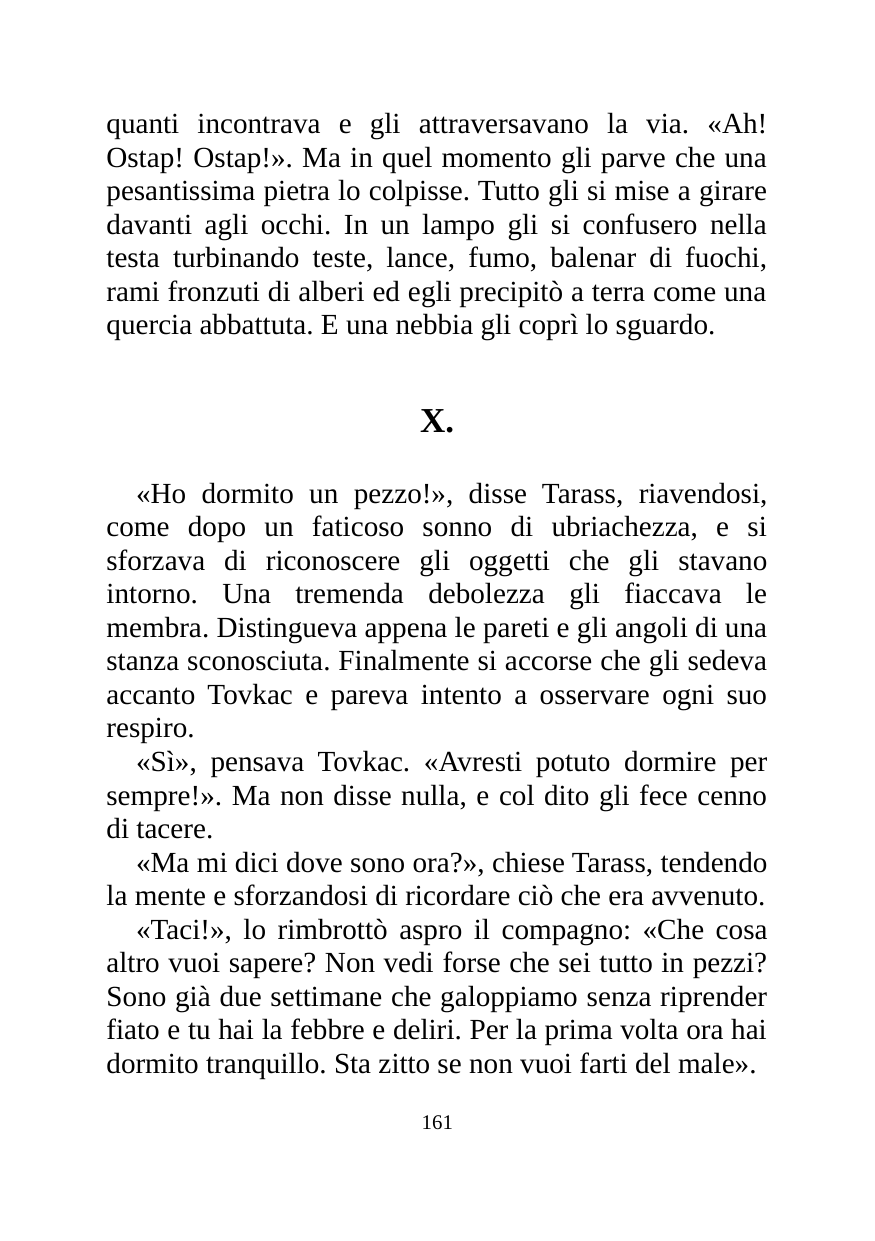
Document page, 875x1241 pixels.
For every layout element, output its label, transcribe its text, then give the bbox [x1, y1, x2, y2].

text «Sì», pensava Tovkac. «Avresti potuto dormire per sempre!». Ma non disse nulla, e col dito gli fece cenno di tacere. [106, 744, 768, 845]
subtitle X. [106, 400, 768, 440]
text «Ho dormito un pezzo!», disse Tarass, riavendosi, come dopo un faticoso sonno di ubriachezza, e si sforzava di riconoscere gli oggetti che gli stavano intorno. Una tremenda debolezza gli fiaccava le membra. Distingueva appena le pareti e gli angoli di una stanza sconosciuta. Finalmente si accorse che gli sedeva accanto Tovkac e pareva intento a osservare ogni suo respiro. [106, 476, 768, 744]
text «Ma mi dici dove sono ora?», chiese Tarass, tendendo la mente e sforzandosi di ricordare ciò che era avvenuto. [106, 845, 768, 912]
text quanti incontrava e gli attraversavano la via. «Ah! Ostap! Ostap!». Ma in quel momento gli parve che una pesantissima pietra lo colpisse. Tutto gli si mise a girare davanti agli occhi. In un lampo gli si confusero nella testa turbinando teste, lance, fumo, balenar di fuochi, rami fronzuti di alberi ed egli precipitò a terra come una quercia abbattuta. E una nebbia gli coprì lo sguardo. [106, 106, 768, 341]
text «Taci!», lo rimbrottò aspro il compagno: «Che cosa altro vuoi sapere? Non vedi forse che sei tutto in pezzi? Sono già due settimane che galoppiamo senza riprender fiato e tu hai la febbre e deliri. Per la prima volta ora hai dormito tranquillo. Sta zitto se non vuoi farti del male». [106, 912, 768, 1079]
